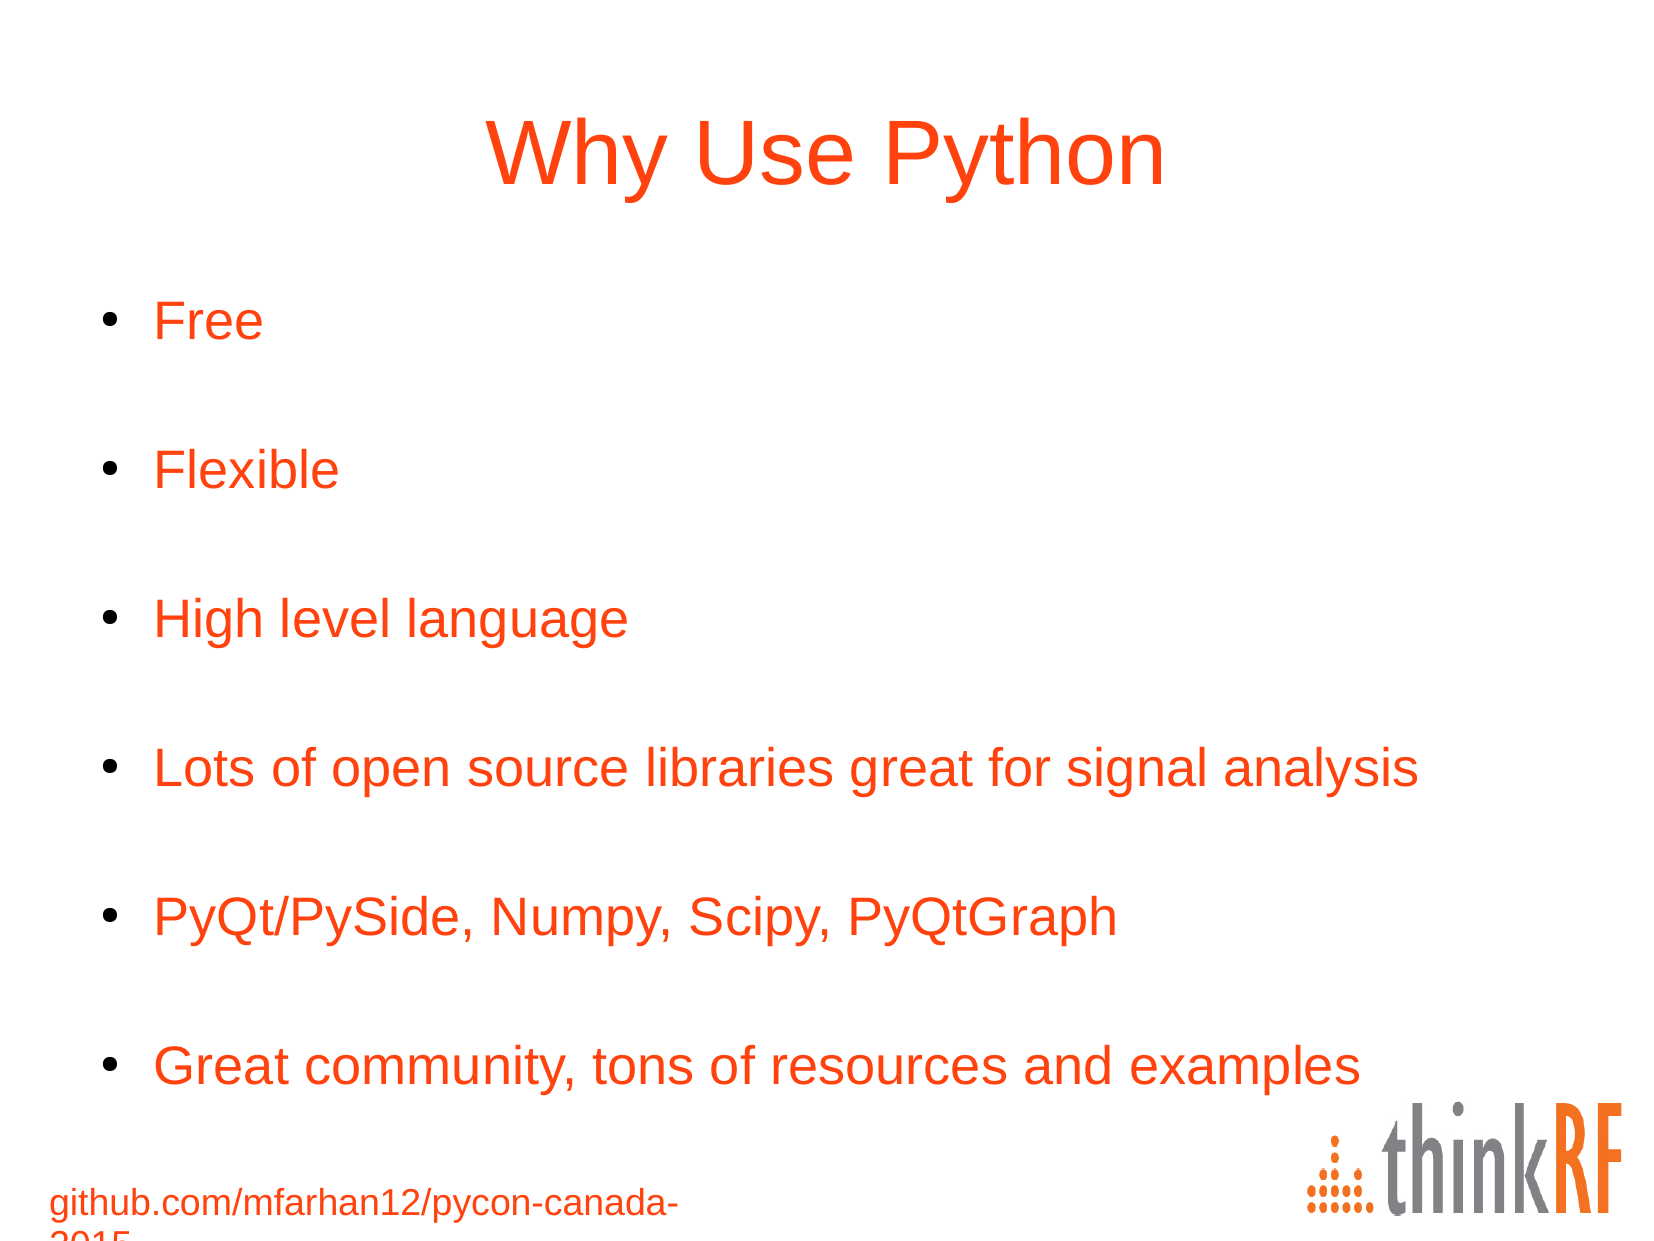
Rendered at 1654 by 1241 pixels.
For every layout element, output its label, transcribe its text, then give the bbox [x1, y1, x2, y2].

picture [1307, 1101, 1622, 1216]
list Free Flexible High level language Lots of open source libraries great for signal analysis PyQt/PySide, Numpy, Scipy, PyQtGraph Great community, tons of resources and examples [82, 290, 1571, 1109]
title Why Use Python [82, 49, 1571, 257]
